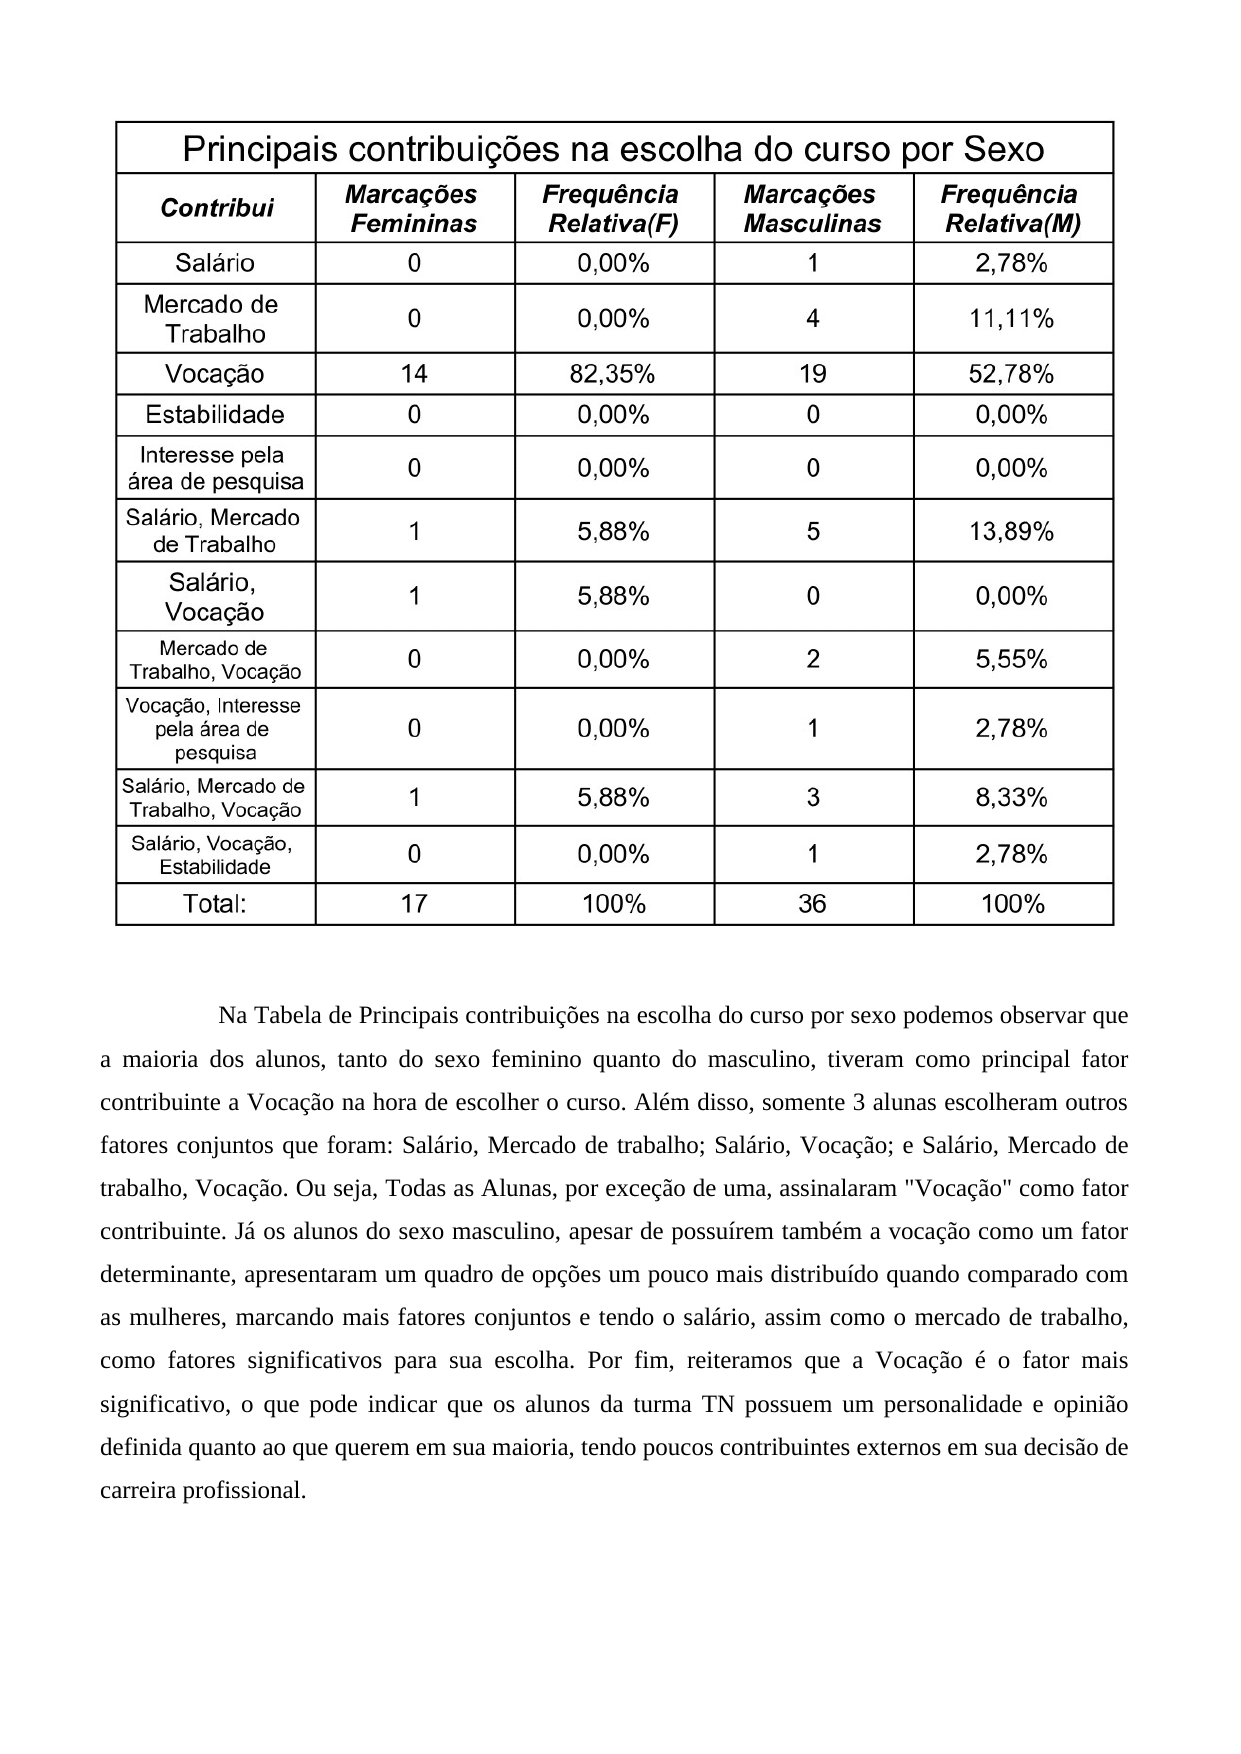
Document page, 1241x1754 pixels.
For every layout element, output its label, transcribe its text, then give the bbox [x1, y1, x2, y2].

picture [112, 118, 1117, 931]
text Na Tabela de Principais contribuições na escolha do curso por sexo podemos observar que a maioria dos alunos, tanto do sexo feminino quanto do masculino, tiveram como principal fator contribuinte a Vocação na hora de escolher o curso. Além disso, somente 3 alunas escolheram outros fatores conjuntos que foram: Salário, Mercado de trabalho; Salário, Vocação; e Salário, Mercado de trabalho, Vocação. Ou seja, Todas as Alunas, por exceção de uma, assinalaram "Vocação" como fator contribuinte. Já os alunos do sexo masculino, apesar de possuírem também a vocação como um fator determinante, apresentaram um quadro de opções um pouco mais distribuído quando comparado com as mulheres, marcando mais fatores conjuntos e tendo o salário, assim como o mercado de trabalho, como fatores significativos para sua escolha. Por fim, reiteramos que a Vocação é o fator mais significativo, o que pode indicar que os alunos da turma TN possuem um personalidade e opinião definida quanto ao que querem em sua maioria, tendo poucos contribuintes externos em sua decisão de carreira profissional. [100, 1001, 1130, 1504]
